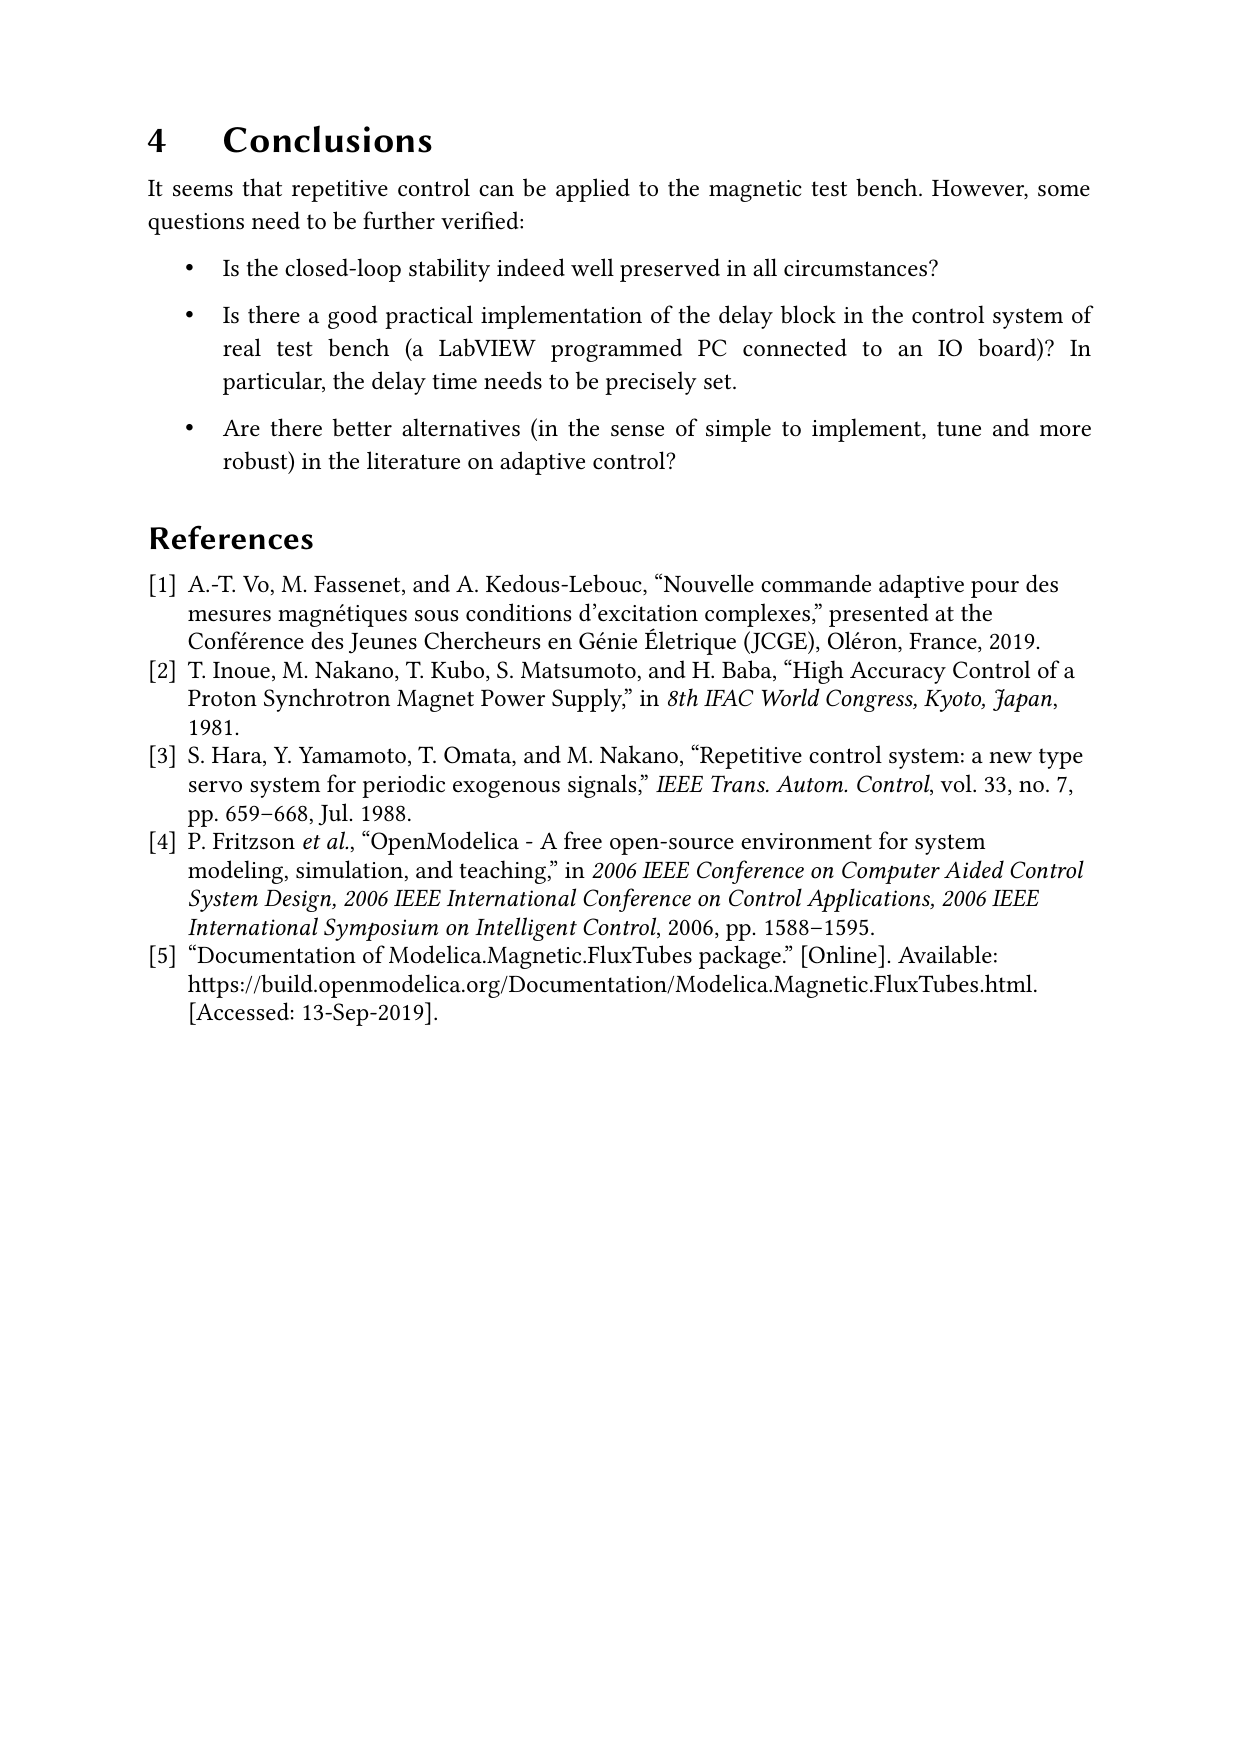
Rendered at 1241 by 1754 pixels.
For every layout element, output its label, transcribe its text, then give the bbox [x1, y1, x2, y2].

list Is there a good practical implementation of the delay block in the control system of real test bench (a LabVIEW programmed PC connected to an IO board)? In particular, the delay time needs to be precisely set. [185, 301, 1093, 396]
text [4] P. Fritzson et al., “OpenModelica - A free open-source environment for system modeling, simulation, and teaching,” in 2006 IEEE Conference on Computer Aided Control System Design, 2006 IEEE International Conference on Control Applications, 2006 IEEE International Symposium on Intelligent Control, 2006, pp. 1588–1595. [148, 827, 1093, 941]
list Is the closed-loop stability indeed well preserved in all circumstances? [185, 254, 1093, 283]
text It seems that repetitive control can be applied to the magnetic test bench. However, some questions need to be further verified: [148, 174, 1093, 235]
subtitle Conclusions [148, 118, 1093, 161]
text [5] “Documentation of Modelica.Magnetic.FluxTubes package.” [Online]. Available: https://build.openmodelica.org/Documentation/Modelica.Magnetic.FluxTubes.html. [Accessed: 13-Sep-2019]. [148, 941, 1093, 1027]
text [2] T. Inoue, M. Nakano, T. Kubo, S. Matsumoto, and H. Baba, “High Accuracy Control of a Proton Synchrotron Magnet Power Supply,” in 8th IFAC World Congress, Kyoto, Japan, 1981. [148, 656, 1093, 741]
text [1] A.-T. Vo, M. Fassenet, and A. Kedous-Lebouc, “Nouvelle commande adaptive pour des mesures magnétiques sous conditions d’excitation complexes,” presented at the Conférence des Jeunes Chercheurs en Génie Életrique (JCGE), Oléron, France, 2019. [148, 570, 1093, 656]
text [3] S. Hara, Y. Yamamoto, T. Omata, and M. Nakano, “Repetitive control system: a new type servo system for periodic exogenous signals,” IEEE Trans. Autom. Control, vol. 33, no. 7, pp. 659–668, Jul. 1988. [148, 741, 1093, 827]
subtitle References [148, 520, 1093, 558]
list Are there better alternatives (in the sense of simple to implement, tune and more robust) in the literature on adaptive control? [185, 414, 1093, 476]
